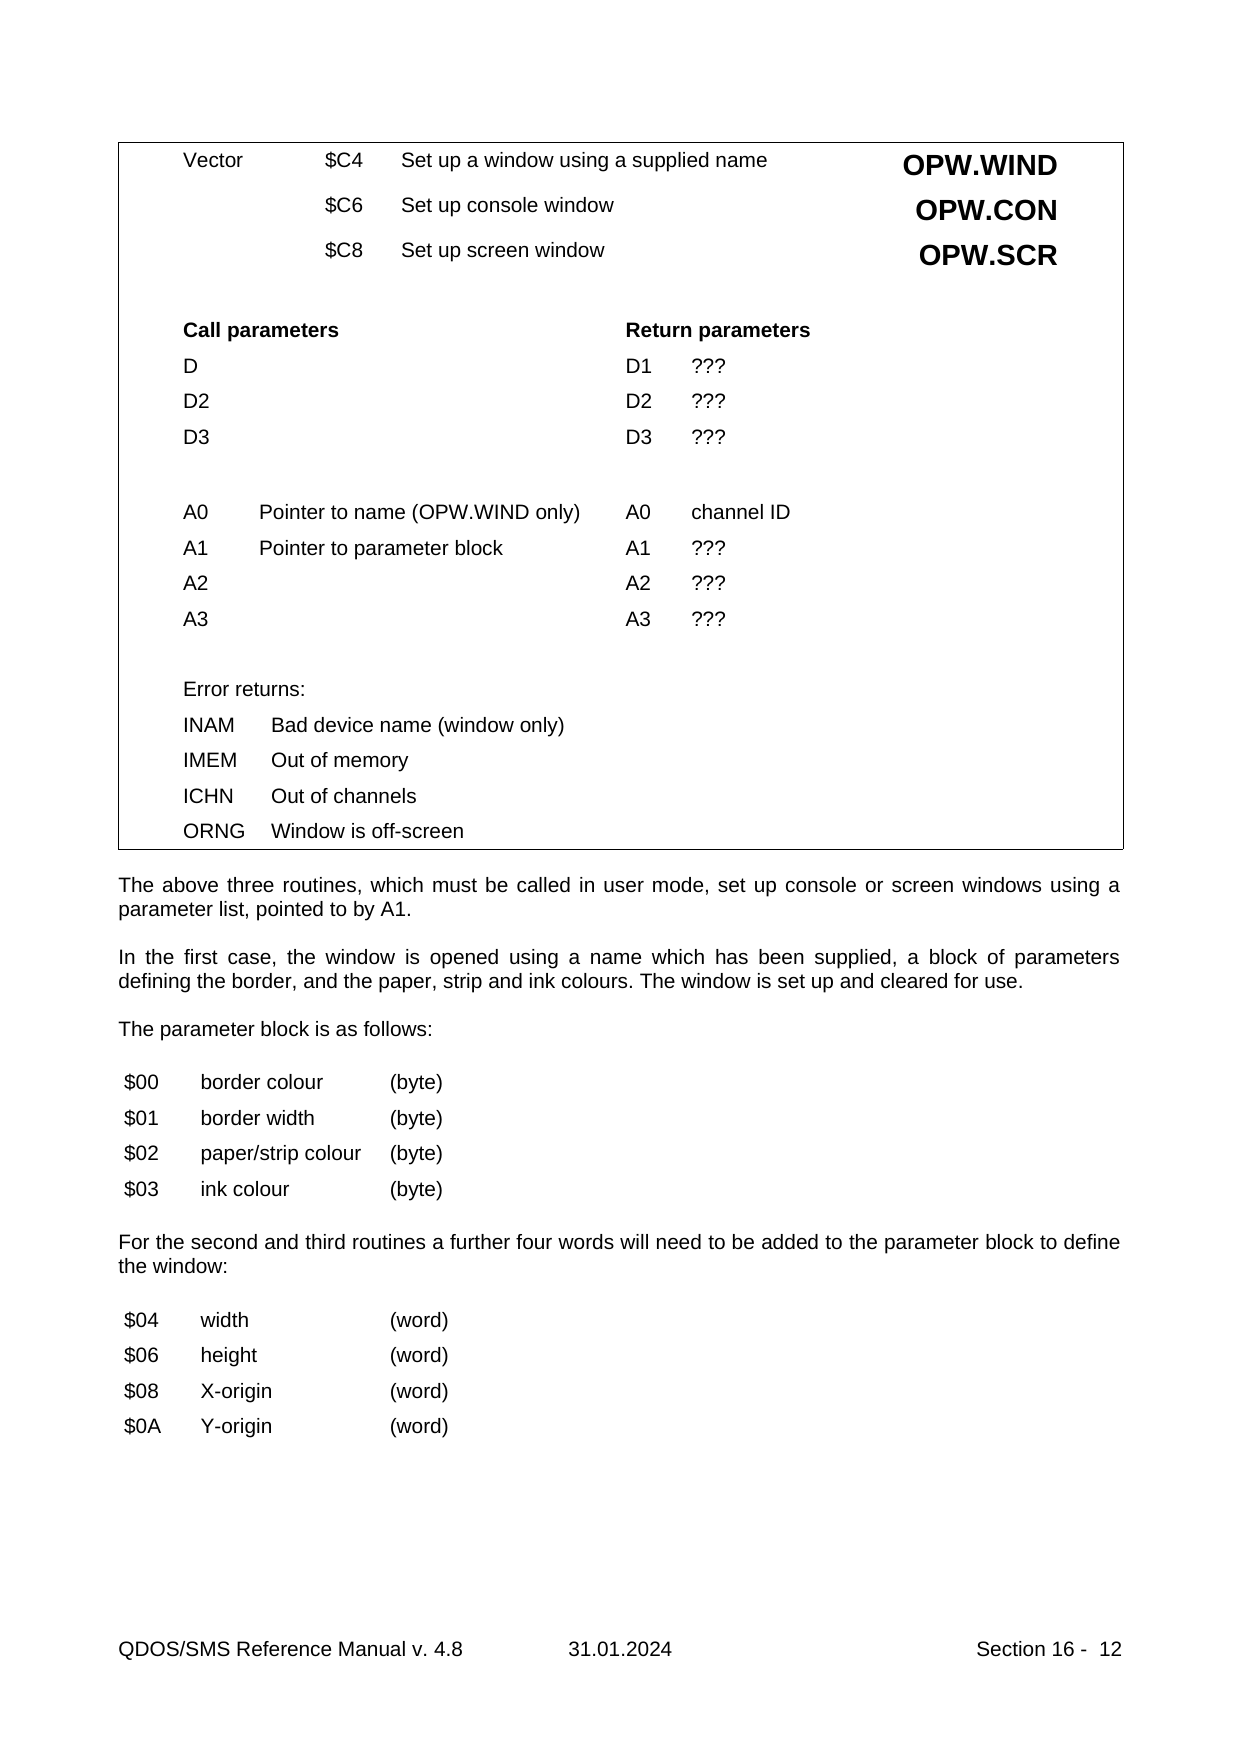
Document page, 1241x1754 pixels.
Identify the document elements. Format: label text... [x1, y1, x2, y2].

table_cell [620, 454, 685, 494]
table_cell [1064, 419, 1123, 454]
table_cell (word) [384, 1337, 526, 1373]
table_cell (byte) [384, 1135, 520, 1171]
table_cell [119, 778, 177, 813]
table_cell [685, 636, 1063, 672]
table_header (word) [384, 1302, 526, 1337]
table_cell $06 [118, 1337, 195, 1373]
table_cell ??? [685, 419, 1063, 454]
table_cell [1064, 187, 1123, 232]
table_cell [1064, 778, 1123, 813]
table_cell [253, 419, 619, 454]
table_cell Error returns: [177, 672, 1063, 707]
table_cell $01 [118, 1100, 195, 1135]
table_cell OPW.CON [868, 187, 1063, 232]
table_cell [685, 454, 1063, 494]
table_cell [1064, 707, 1123, 742]
text The above three routines, which must be called in user mode, set up console or screen windows using a parameter list, pointed to by A1. [118, 873, 1122, 921]
table_cell [253, 384, 619, 419]
table_cell [1064, 601, 1123, 636]
table_cell [177, 232, 319, 277]
table_cell [119, 495, 177, 530]
table_cell [253, 454, 619, 494]
table_cell [119, 187, 177, 232]
table_cell ORNG [177, 813, 265, 849]
table_cell [177, 187, 319, 232]
table_cell A1 [177, 530, 253, 565]
table_cell [253, 565, 619, 601]
text For the second and third routines a further four words will need to be added to the parameter block to define the window: [118, 1230, 1122, 1278]
table_cell height [195, 1337, 384, 1373]
table_cell [1064, 813, 1123, 849]
table_cell Pointer to parameter block [253, 530, 619, 565]
table_cell D3 [620, 419, 685, 454]
table_cell A3 [177, 601, 253, 636]
table_cell ink colour [195, 1171, 384, 1206]
table_cell ??? [685, 348, 1063, 383]
table_header [1064, 143, 1123, 187]
table_header Set up a window using a supplied name [395, 143, 868, 187]
table_cell ICHN [177, 778, 265, 813]
table_cell $08 [118, 1373, 195, 1408]
table_cell [1064, 530, 1123, 565]
table_cell Bad device name (window only) [265, 707, 1063, 742]
table_cell Window is off-screen [265, 813, 1063, 849]
table_cell D [177, 348, 253, 383]
table_cell A0 [177, 495, 253, 530]
table_cell [1064, 384, 1123, 419]
table_cell border width [195, 1100, 384, 1135]
table_cell [253, 636, 619, 672]
table_cell $C8 [319, 232, 395, 277]
table_cell paper/strip colour [195, 1135, 384, 1171]
table_cell Set up console window [395, 187, 868, 232]
table_cell Y-origin [195, 1408, 384, 1443]
table_cell D3 [177, 419, 253, 454]
table_cell [1064, 636, 1123, 672]
text In the first case, the window is opened using a name which has been supplied, a block of parameters defining the border, and the paper, strip and ink colours. The window is set up and cleared for use. [118, 944, 1122, 992]
table_cell channel ID [685, 495, 1063, 530]
table_cell A3 [620, 601, 685, 636]
table_cell [1064, 495, 1123, 530]
table_cell [1064, 313, 1123, 348]
table_cell [177, 636, 253, 672]
table_cell ??? [685, 530, 1063, 565]
table_cell [319, 277, 1063, 313]
table_cell $C6 [319, 187, 395, 232]
table_cell ??? [685, 384, 1063, 419]
table_cell A1 [620, 530, 685, 565]
table_cell [119, 454, 177, 494]
table_cell Out of channels [265, 778, 1063, 813]
table_cell [253, 348, 619, 383]
table_cell $0A [118, 1408, 195, 1443]
table_cell [119, 743, 177, 778]
table_cell Set up screen window [395, 232, 868, 277]
table_cell [177, 277, 319, 313]
table_cell ??? [685, 565, 1063, 601]
table_cell [119, 384, 177, 419]
table_header OPW.WIND [868, 143, 1063, 187]
table_cell D1 [620, 348, 685, 383]
table_cell (byte) [384, 1100, 520, 1135]
table_cell [119, 707, 177, 742]
table_cell ??? [685, 601, 1063, 636]
table_cell [1064, 277, 1123, 313]
table_cell [253, 601, 619, 636]
table_cell (word) [384, 1408, 526, 1443]
table_header $04 [118, 1302, 195, 1337]
table_header [119, 143, 177, 187]
table_cell [119, 601, 177, 636]
table_cell [620, 636, 685, 672]
table_cell [1064, 454, 1123, 494]
text The parameter block is as follows: [118, 1016, 1122, 1040]
table_cell (word) [384, 1373, 526, 1408]
table_cell X-origin [195, 1373, 384, 1408]
table_cell [1064, 232, 1123, 277]
table_cell [119, 672, 177, 707]
table_cell [1064, 348, 1123, 383]
table_cell [1064, 743, 1123, 778]
table_cell INAM [177, 707, 265, 742]
table_cell [119, 636, 177, 672]
table_cell D2 [620, 384, 685, 419]
table_cell IMEM [177, 743, 265, 778]
table_cell A2 [620, 565, 685, 601]
table_cell [119, 565, 177, 601]
table_cell [119, 313, 177, 348]
table_cell $03 [118, 1171, 195, 1206]
table_cell [1064, 565, 1123, 601]
table_cell [119, 232, 177, 277]
table_cell Call parameters [177, 313, 619, 348]
table_header Vector [177, 143, 319, 187]
table_header border colour [195, 1064, 384, 1100]
table_cell [119, 419, 177, 454]
table_cell [177, 454, 253, 494]
table_header $00 [118, 1064, 195, 1100]
table_cell (byte) [384, 1171, 520, 1206]
table_cell [119, 277, 177, 313]
table_cell [1064, 672, 1123, 707]
table_header width [195, 1302, 384, 1337]
table_cell [119, 530, 177, 565]
table_cell A2 [177, 565, 253, 601]
table_cell Pointer to name (OPW.WIND only) [253, 495, 619, 530]
table_cell A0 [620, 495, 685, 530]
table_cell Out of memory [265, 743, 1063, 778]
table_cell [119, 348, 177, 383]
table_header (byte) [384, 1064, 520, 1100]
table_cell Return parameters [620, 313, 1063, 348]
table_cell OPW.SCR [868, 232, 1063, 277]
table_cell D2 [177, 384, 253, 419]
table_cell [119, 813, 177, 849]
table_cell $02 [118, 1135, 195, 1171]
table_header $C4 [319, 143, 395, 187]
